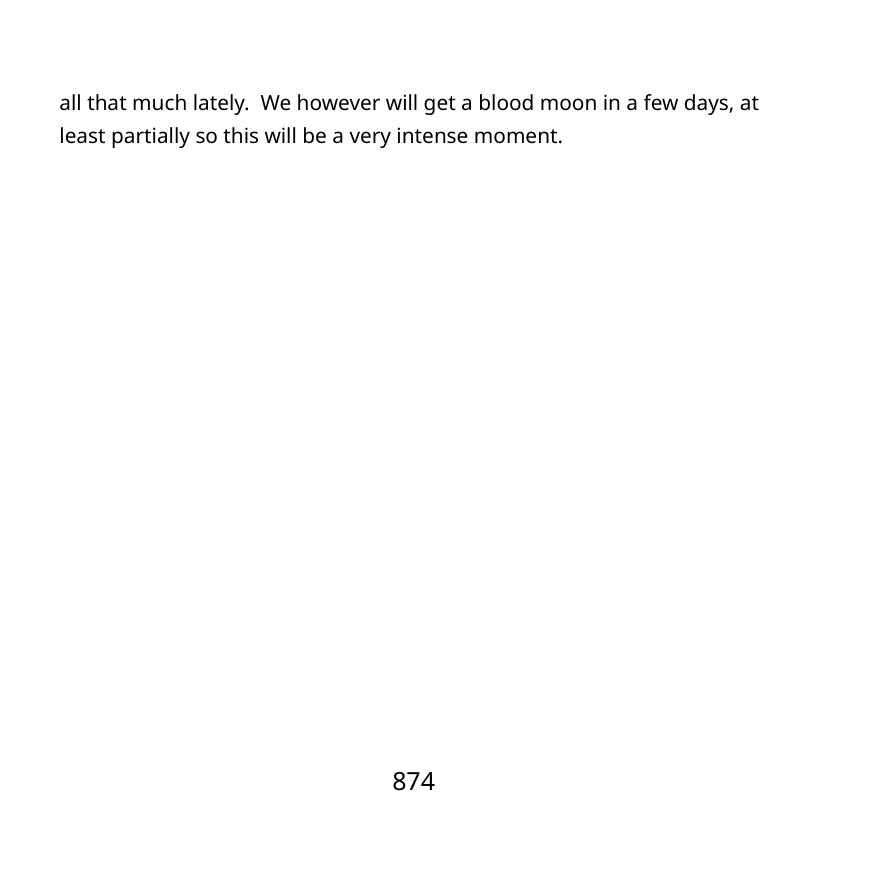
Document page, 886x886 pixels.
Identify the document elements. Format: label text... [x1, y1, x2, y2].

text all that much lately. We however will get a blood moon in a few days, at least partially so this will be a very intense moment. [59, 88, 768, 149]
